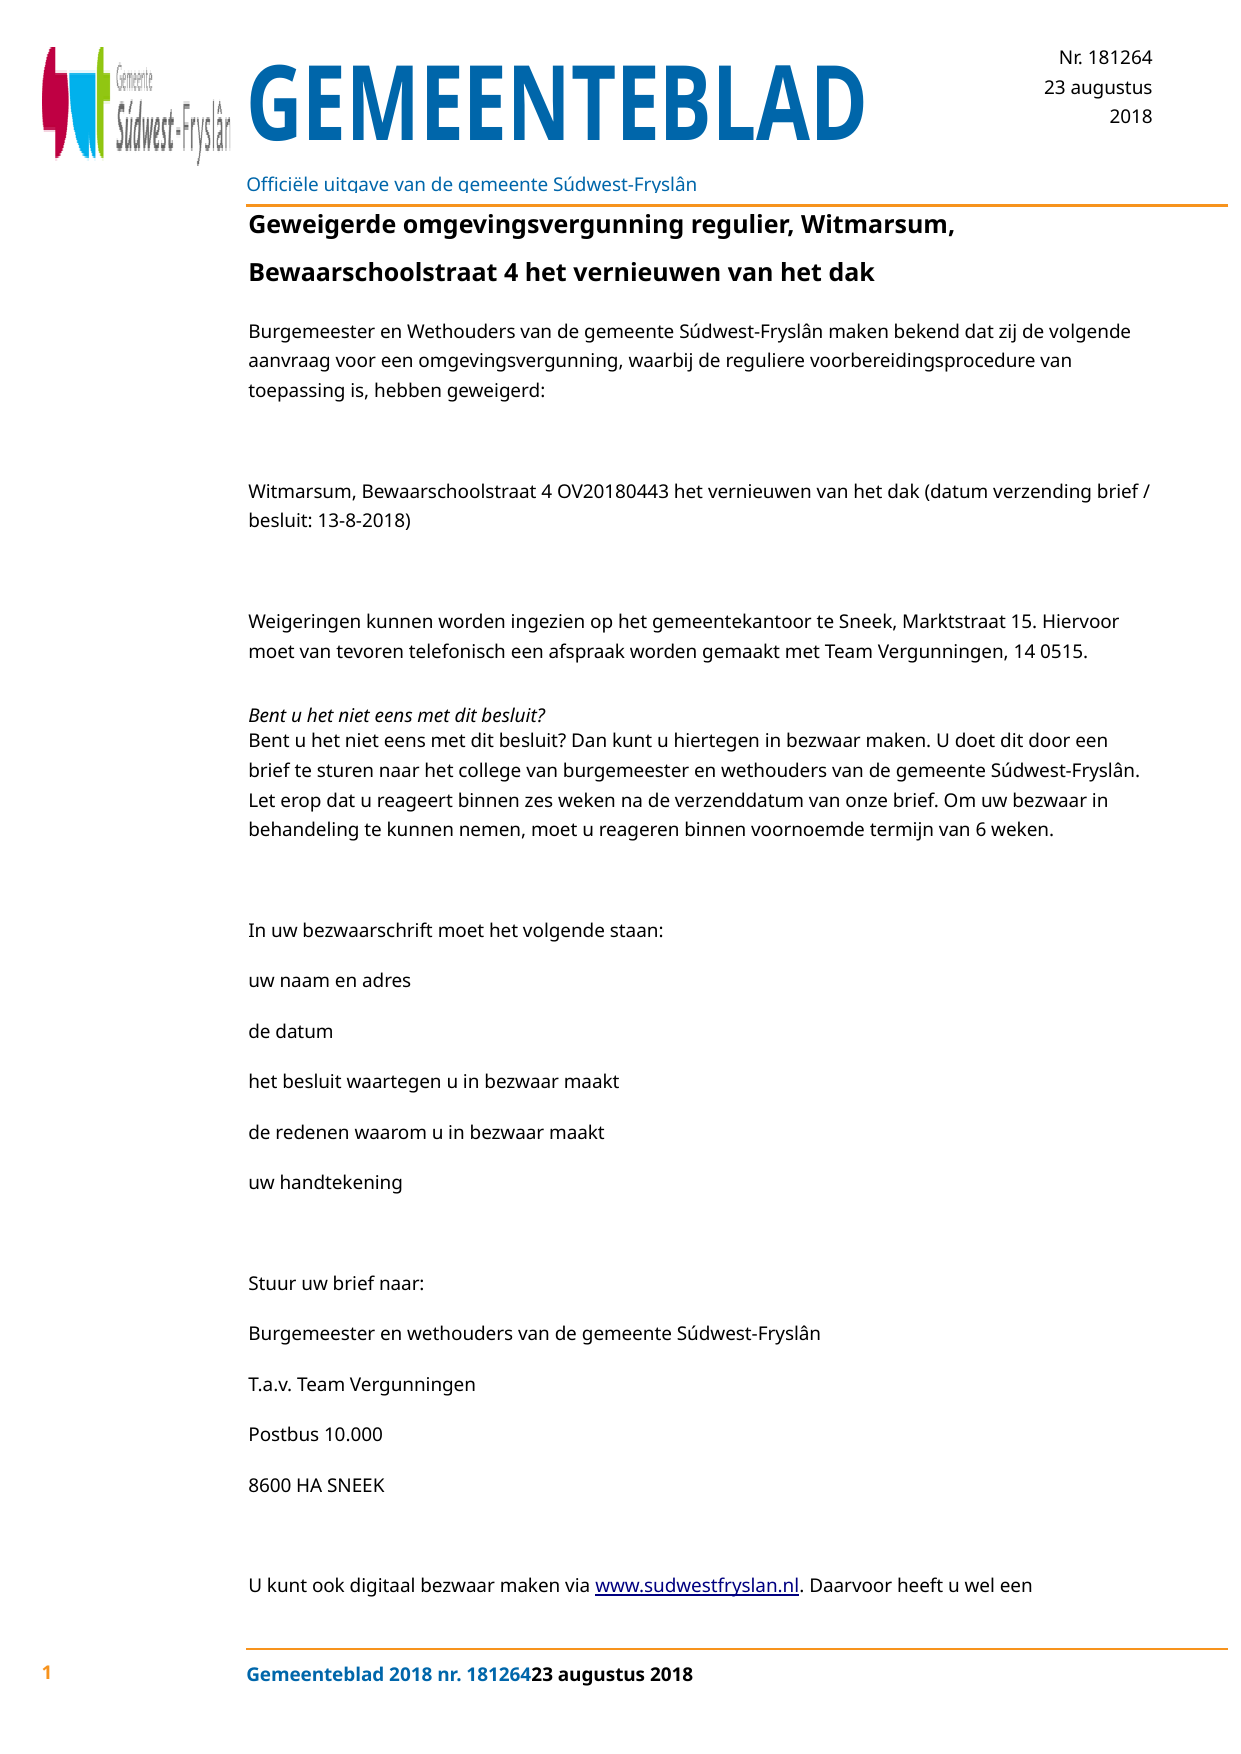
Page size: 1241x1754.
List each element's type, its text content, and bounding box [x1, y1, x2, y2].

picture [41, 47, 231, 172]
text Bent u het niet eens met dit besluit? [248, 702, 1152, 728]
text Burgemeester en Wethouders van de gemeente Súdwest-Fryslân maken bekend dat zij de volgende aanvraag voor een omgevingsvergunning, waarbij de reguliere voorbereidingsprocedure van toepassing is, hebben geweigerd: [248, 318, 1152, 403]
text Stuur uw brief naar: [248, 1270, 1152, 1296]
text T.a.v. Team Vergunningen [248, 1371, 1152, 1397]
text de redenen waarom u in bezwaar maakt [248, 1119, 1152, 1144]
text Weigeringen kunnen worden ingezien op het gemeentekantoor te Sneek, Marktstraat 15. Hiervoor moet van tevoren telefonisch een afspraak worden gemaakt met Team Vergunningen, 14 0515. [248, 608, 1152, 664]
text de datum [248, 1018, 1152, 1044]
text het besluit waartegen u in bezwaar maakt [248, 1068, 1152, 1094]
text Burgemeester en wethouders van de gemeente Súdwest-Fryslân [248, 1321, 1152, 1346]
text Postbus 10.000 [248, 1421, 1152, 1447]
text 8600 HA SNEEK [248, 1472, 1152, 1497]
text In uw bezwaarschrift moet het volgende staan: [248, 917, 1152, 943]
text Witmarsum, Bewaarschoolstraat 4 OV20180443 het vernieuwen van het dak (datum verzending brief / besluit: 13-8-2018) [248, 478, 1152, 533]
text Bent u het niet eens met dit besluit? Dan kunt u hiertegen in bezwaar maken. U doet dit door een brief te sturen naar het college van burgemeester en wethouders van de gemeente Súdwest-Fryslân. Let erop dat u reageert binnen zes weken na de verzenddatum van onze brief. Om uw bezwaar in behandeling te kunnen nemen, moet u reageren binnen voornoemde termijn van 6 weken. [248, 728, 1152, 842]
text uw handtekening [248, 1169, 1152, 1195]
text U kunt ook digitaal bezwaar maken via www.sudwestfryslan.nl. Daarvoor heeft u wel een [248, 1573, 1152, 1598]
text uw naam en adres [248, 968, 1152, 993]
text Geweigerde omgevingsvergunning regulier, Witmarsum, Bewaarschoolstraat 4 het vernieuwen van het dak [248, 207, 1152, 288]
